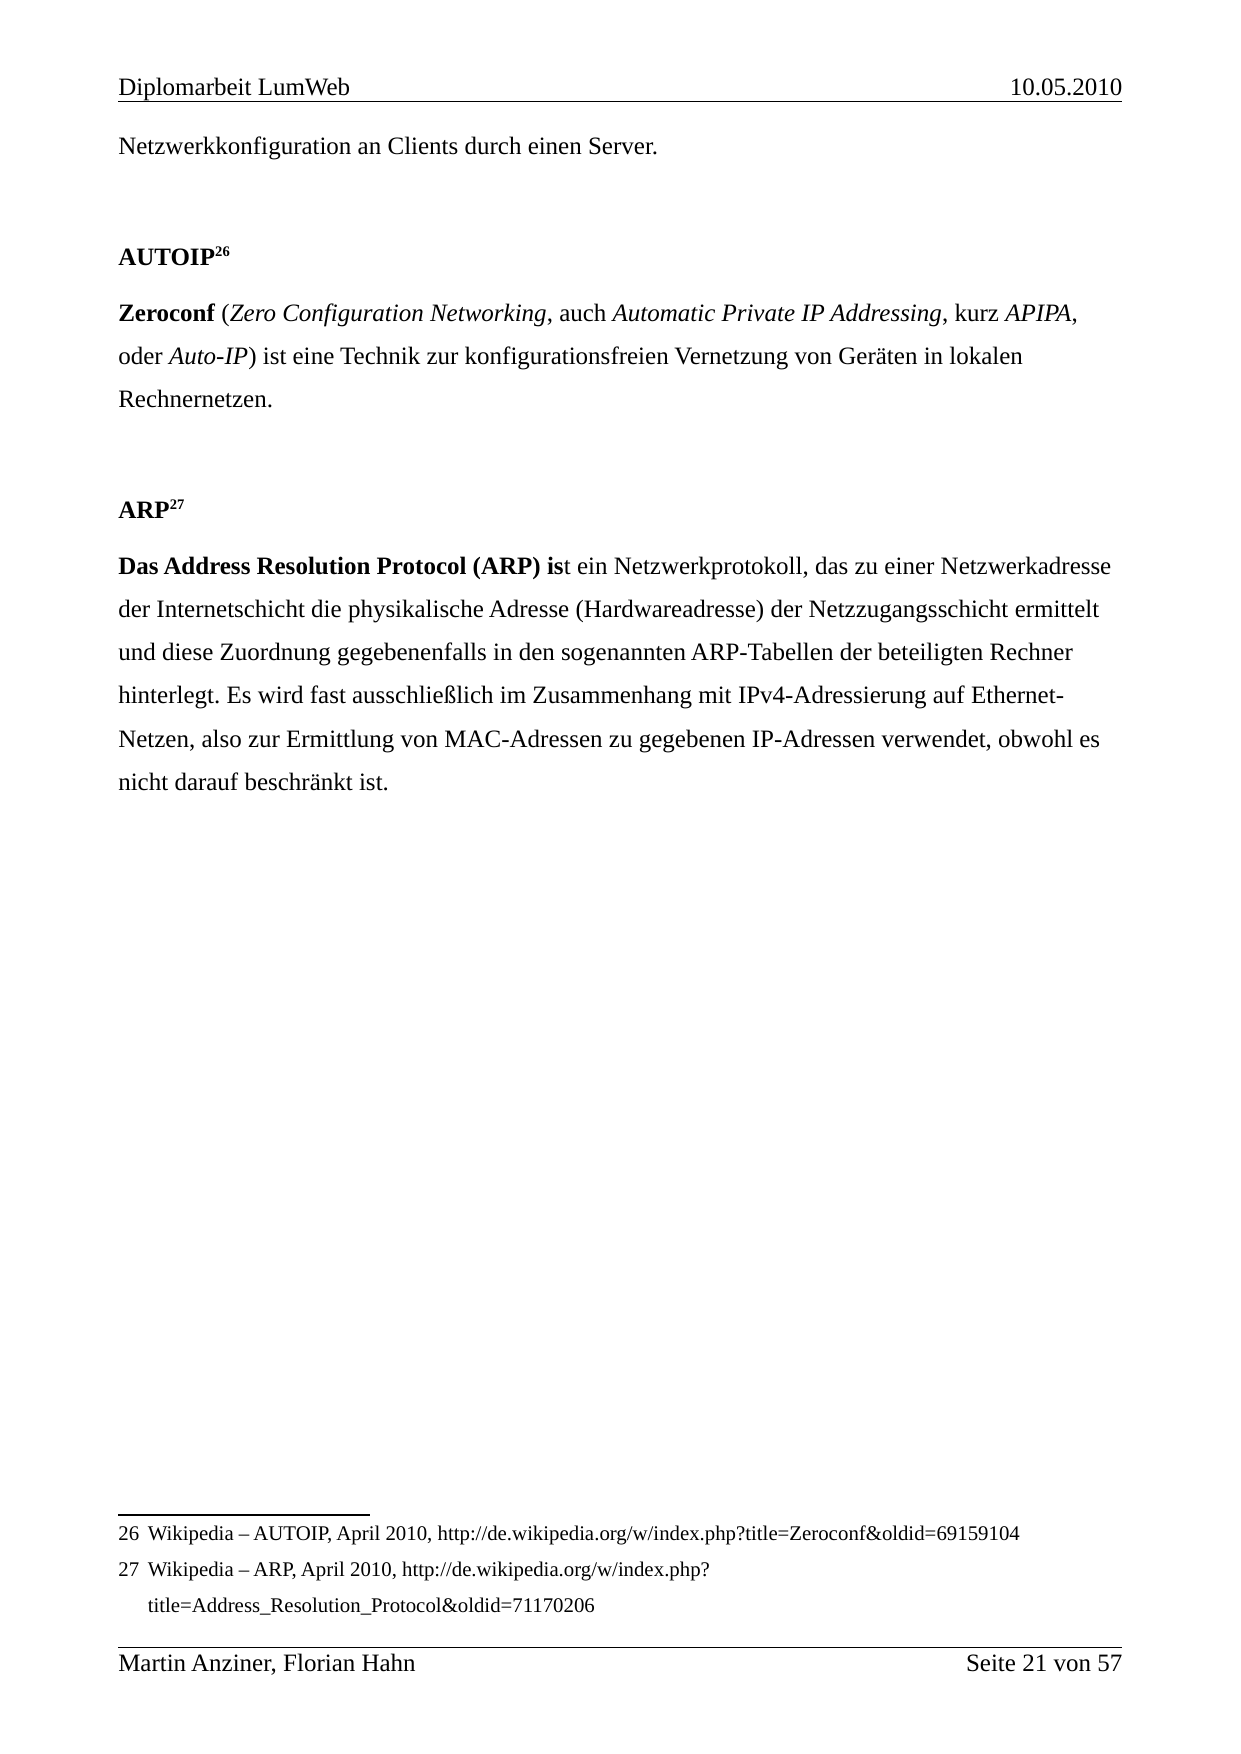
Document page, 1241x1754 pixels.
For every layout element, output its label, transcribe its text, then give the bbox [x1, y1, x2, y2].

text Wikipedia – ARP, April 2010, http://de.wikipedia.org/w/index.php?title=Address_Resolution_Protocol&oldid=71170206 [118, 1557, 1122, 1617]
text Wikipedia – AUTOIP, April 2010, http://de.wikipedia.org/w/index.php?title=Zeroconf&oldid=69159104 [118, 1521, 1122, 1545]
text ARP [118, 496, 1122, 524]
text AUTOIP [118, 242, 1122, 271]
text Netzwerkkonfiguration an Clients durch einen Server. [118, 131, 1122, 160]
text Das Address Resolution Protocol (ARP) ist ein Netzwerkprotokoll, das zu einer Netzwerkadresse der Internetschicht die physikalische Adresse (Hardwareadresse) der Netzzugangsschicht ermittelt und diese Zuordnung gegebenenfalls in den sogenannten ARP-Tabellen der beteiligten Rechner hinterlegt. Es wird fast ausschließlich im Zusammenhang mit IPv4-Adressierung auf Ethernet-Netzen, also zur Ermittlung von MAC-Adressen zu gegebenen IP-Adressen verwendet, obwohl es nicht darauf beschränkt ist. [118, 551, 1122, 796]
text Zeroconf (Zero Configuration Networking, auch Automatic Private IP Addressing, kurz APIPA, oder Auto-IP) ist eine Technik zur konfigurationsfreien Vernetzung von Geräten in lokalen Rechnernetzen. [118, 298, 1122, 413]
